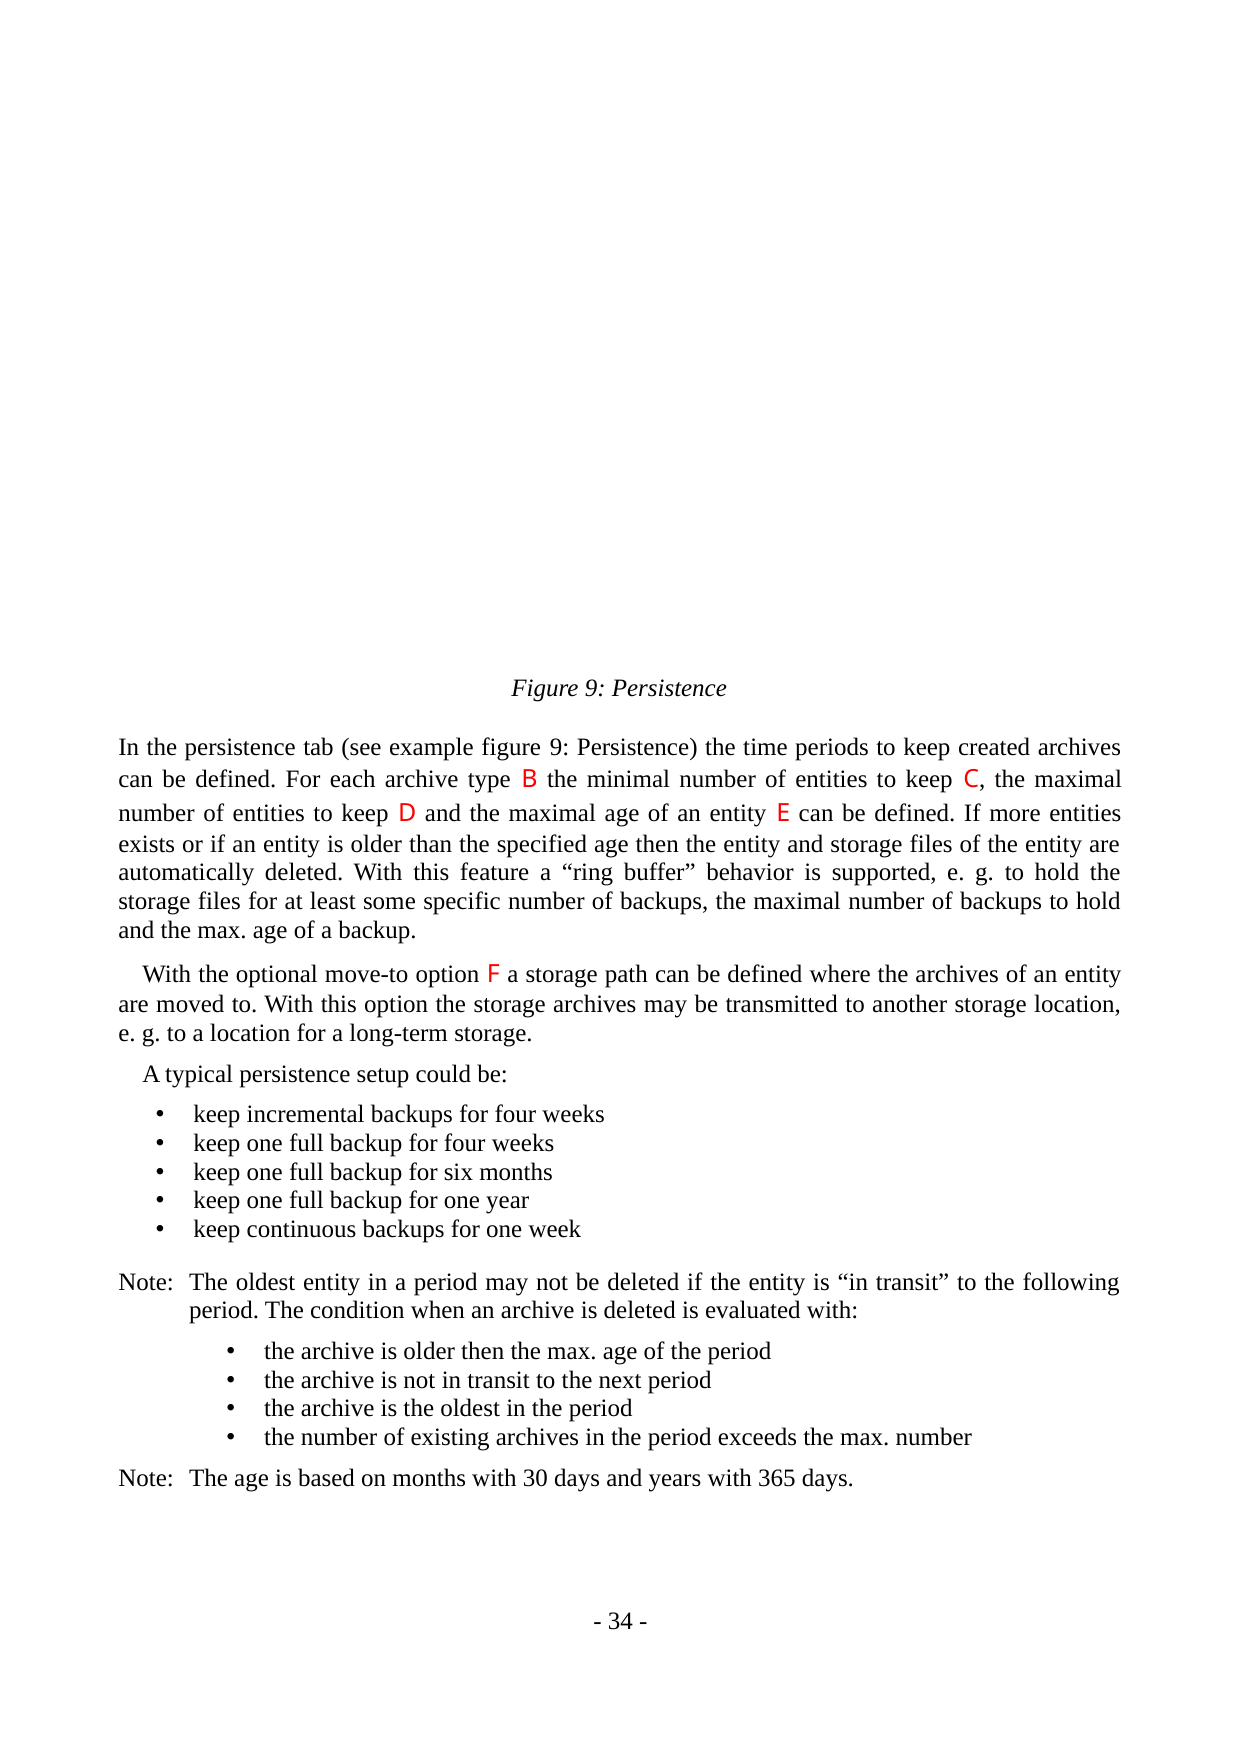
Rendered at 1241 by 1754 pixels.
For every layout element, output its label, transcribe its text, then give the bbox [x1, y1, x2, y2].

text Note: The age is based on months with 30 days and years with 365 days. [118, 1463, 1122, 1491]
list keep one full backup for four weeks [156, 1128, 1122, 1157]
text With the optional move-to option F a storage path can be defined where the archives of an entity are moved to. With this option the storage archives may be transmitted to another storage location, e. g. to a location for a long-term storage. [118, 956, 1122, 1047]
list the archive is the oldest in the period [226, 1393, 1122, 1422]
list the archive is not in transit to the next period [226, 1365, 1122, 1393]
text In the persistence tab (see example figure 9: Persistence) the time periods to keep created archives can be defined. For each archive type B the minimal number of entities to keep C, the maximal number of entities to keep D and the maximal age of an entity E can be defined. If more entities exists or if an entity is older than the specified age then the entity and storage files of the entity are automatically deleted. With this feature a “ring buffer” behavior is supported, e. g. to hold the storage files for at least some specific number of backups, the maximal number of backups to hold and the max. age of a backup. [118, 118, 1122, 944]
list keep one full backup for six months [156, 1157, 1122, 1186]
text Note: The oldest entity in a period may not be deleted if the entity is “in transit” to the following period. The condition when an archive is deleted is evaluated with: [118, 1267, 1122, 1324]
text A typical persistence setup could be: [118, 1059, 1122, 1088]
list keep continuous backups for one week [156, 1214, 1122, 1243]
list the number of existing archives in the period exceeds the max. number [226, 1422, 1122, 1451]
text Figure 9: Persistence [292, 131, 948, 702]
list keep one full backup for one year [156, 1186, 1122, 1214]
list keep incremental backups for four weeks [156, 1099, 1122, 1128]
list the archive is older then the max. age of the period [226, 1336, 1122, 1365]
